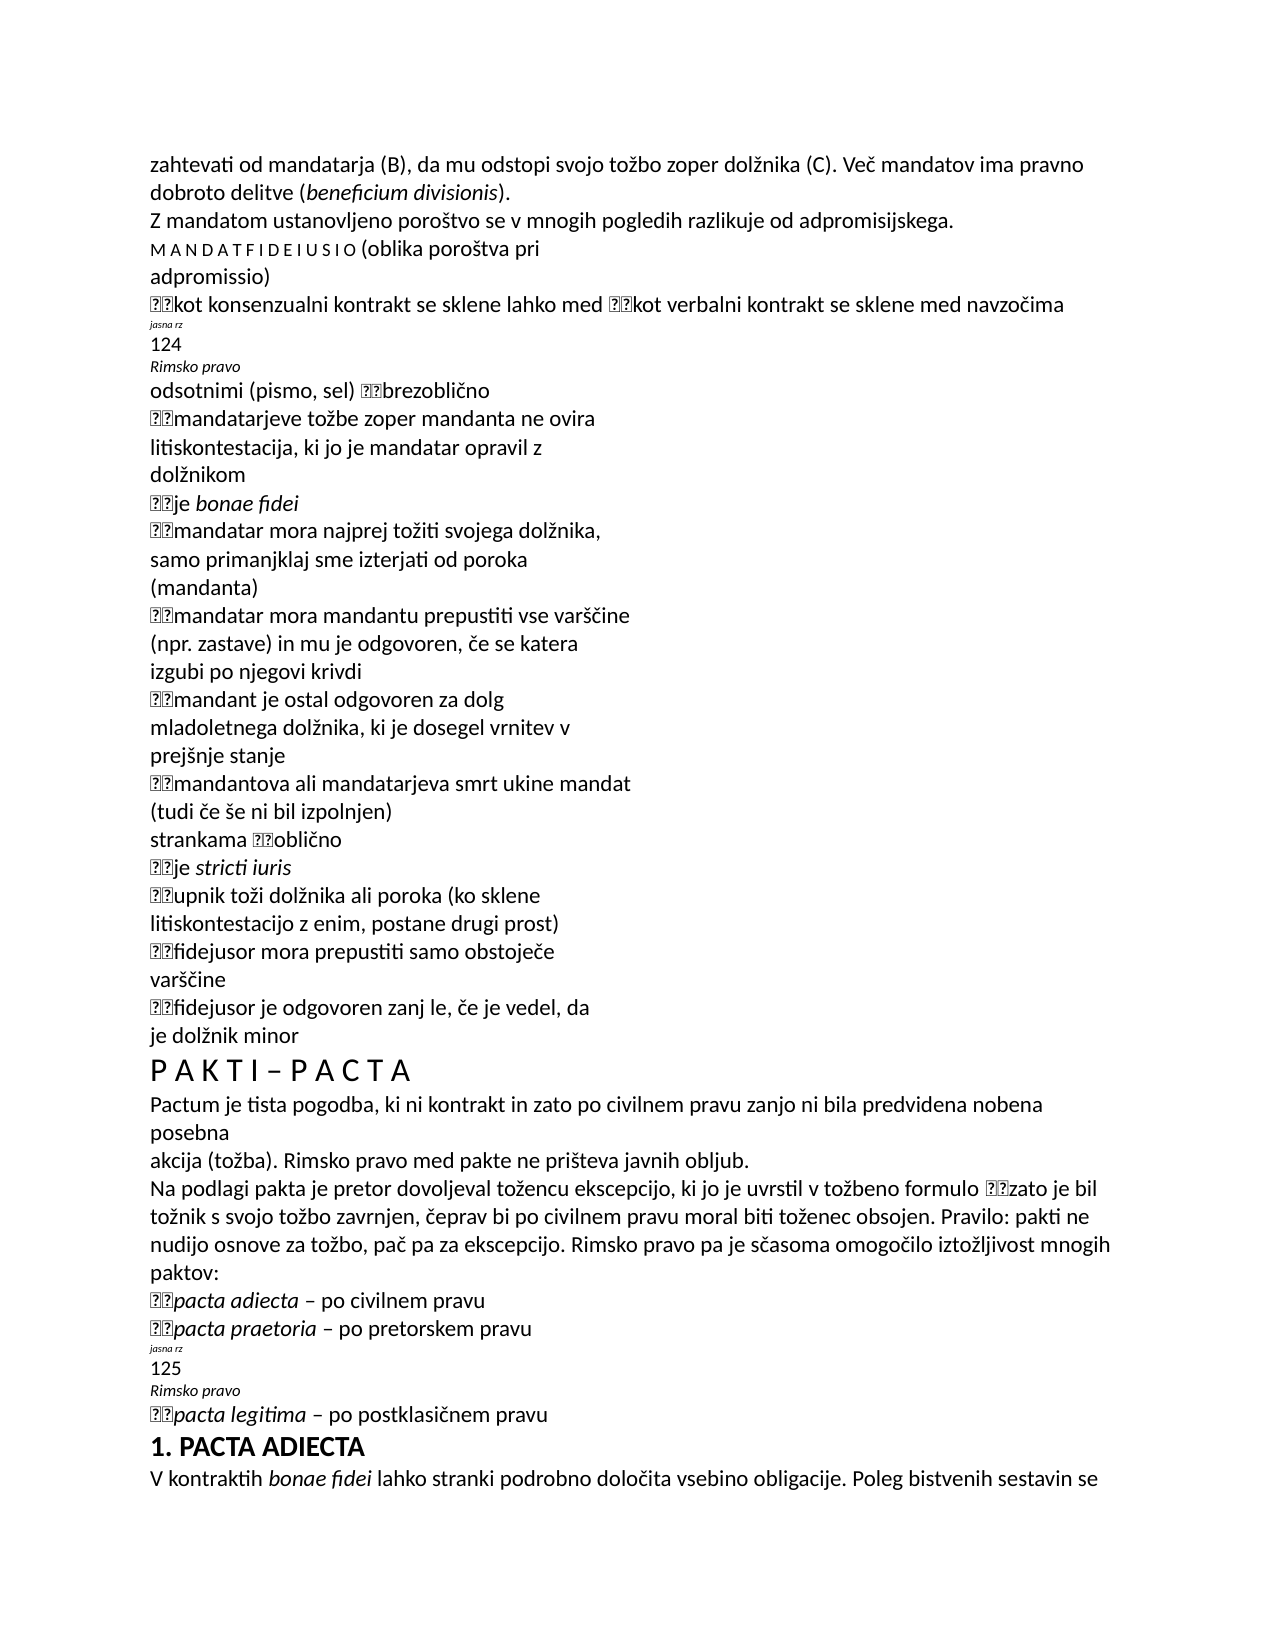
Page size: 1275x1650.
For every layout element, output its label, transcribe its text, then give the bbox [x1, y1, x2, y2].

text litiskontestacijo z enim, postane drugi prost) [150, 909, 1125, 937]
text litiskontestacija, ki jo je mandatar opravil z [150, 433, 1125, 461]
text je dolžnik minor [150, 1021, 1125, 1049]
text dobroto delitve (beneficium divisionis). [150, 178, 1125, 206]
text kot konsenzualni kontrakt se sklene lahko med kot verbalni kontrakt se sklene med navzočima [150, 290, 1125, 318]
text pacta adiecta – po civilnem pravu [150, 1286, 1125, 1314]
text 1. PACTA ADIECTA [150, 1428, 1125, 1464]
text Na podlagi pakta je pretor dovoljeval tožencu ekscepcijo, ki jo je uvrstil v tožbeno formulo zato je bil [150, 1174, 1125, 1202]
text mandantova ali mandatarjeva smrt ukine mandat [150, 769, 1125, 797]
text nudijo osnove za tožbo, pač pa za ekscepcijo. Rimsko pravo pa je sčasoma omogočilo iztožljivost mnogih [150, 1230, 1125, 1258]
text P A K T I – P A C T A [150, 1049, 1125, 1090]
text adpromissio) [150, 262, 1125, 290]
text pacta praetoria – po pretorskem pravu [150, 1314, 1125, 1342]
text zahtevati od mandatarja (B), da mu odstopi svojo tožbo zoper dolžnika (C). Več mandatov ima pravno [150, 150, 1125, 178]
text jasna rz [150, 1342, 1125, 1355]
text jasna rz [150, 318, 1125, 331]
text (tudi če še ni bil izpolnjen) [150, 797, 1125, 825]
text samo primanjklaj sme izterjati od poroka [150, 545, 1125, 573]
text strankama oblično [150, 825, 1125, 853]
text 125 [150, 1355, 1125, 1380]
text prejšnje stanje [150, 741, 1125, 769]
text fidejusor mora prepustiti samo obstoječe [150, 937, 1125, 965]
text 124 [150, 331, 1125, 356]
text odsotnimi (pismo, sel) brezoblično [150, 377, 1125, 404]
text paktov: [150, 1258, 1125, 1286]
text izgubi po njegovi krivdi [150, 657, 1125, 685]
text mandatar mora najprej tožiti svojega dolžnika, [150, 517, 1125, 545]
text pacta legitima – po postklasičnem pravu [150, 1400, 1125, 1428]
text upnik toži dolžnika ali poroka (ko sklene [150, 881, 1125, 909]
text mandatar mora mandantu prepustiti vse varščine [150, 601, 1125, 629]
text je bonae fidei [150, 489, 1125, 517]
text mandant je ostal odgovoren za dolg [150, 685, 1125, 713]
text dolžnikom [150, 461, 1125, 489]
text varščine [150, 965, 1125, 993]
text je stricti iuris [150, 853, 1125, 881]
text M A N D A T F I D E I U S I O (oblika poroštva pri [150, 234, 1125, 262]
text (npr. zastave) in mu je odgovoren, če se katera [150, 629, 1125, 657]
text Rimsko pravo [150, 1380, 1125, 1400]
text V kontraktih bonae fidei lahko stranki podrobno določita vsebino obligacije. Poleg bistvenih sestavin se [150, 1464, 1125, 1492]
text (mandanta) [150, 573, 1125, 601]
text mandatarjeve tožbe zoper mandanta ne ovira [150, 404, 1125, 433]
text mladoletnega dolžnika, ki je dosegel vrnitev v [150, 713, 1125, 741]
text fidejusor je odgovoren zanj le, če je vedel, da [150, 993, 1125, 1021]
text Pactum je tista pogodba, ki ni kontrakt in zato po civilnem pravu zanjo ni bila predvidena nobena posebna [150, 1090, 1125, 1146]
text tožnik s svojo tožbo zavrnjen, čeprav bi po civilnem pravu moral biti toženec obsojen. Pravilo: pakti ne [150, 1202, 1125, 1230]
text Z mandatom ustanovljeno poroštvo se v mnogih pogledih razlikuje od adpromisijskega. [150, 206, 1125, 234]
text akcija (tožba). Rimsko pravo med pakte ne prišteva javnih obljub. [150, 1146, 1125, 1174]
text Rimsko pravo [150, 356, 1125, 377]
